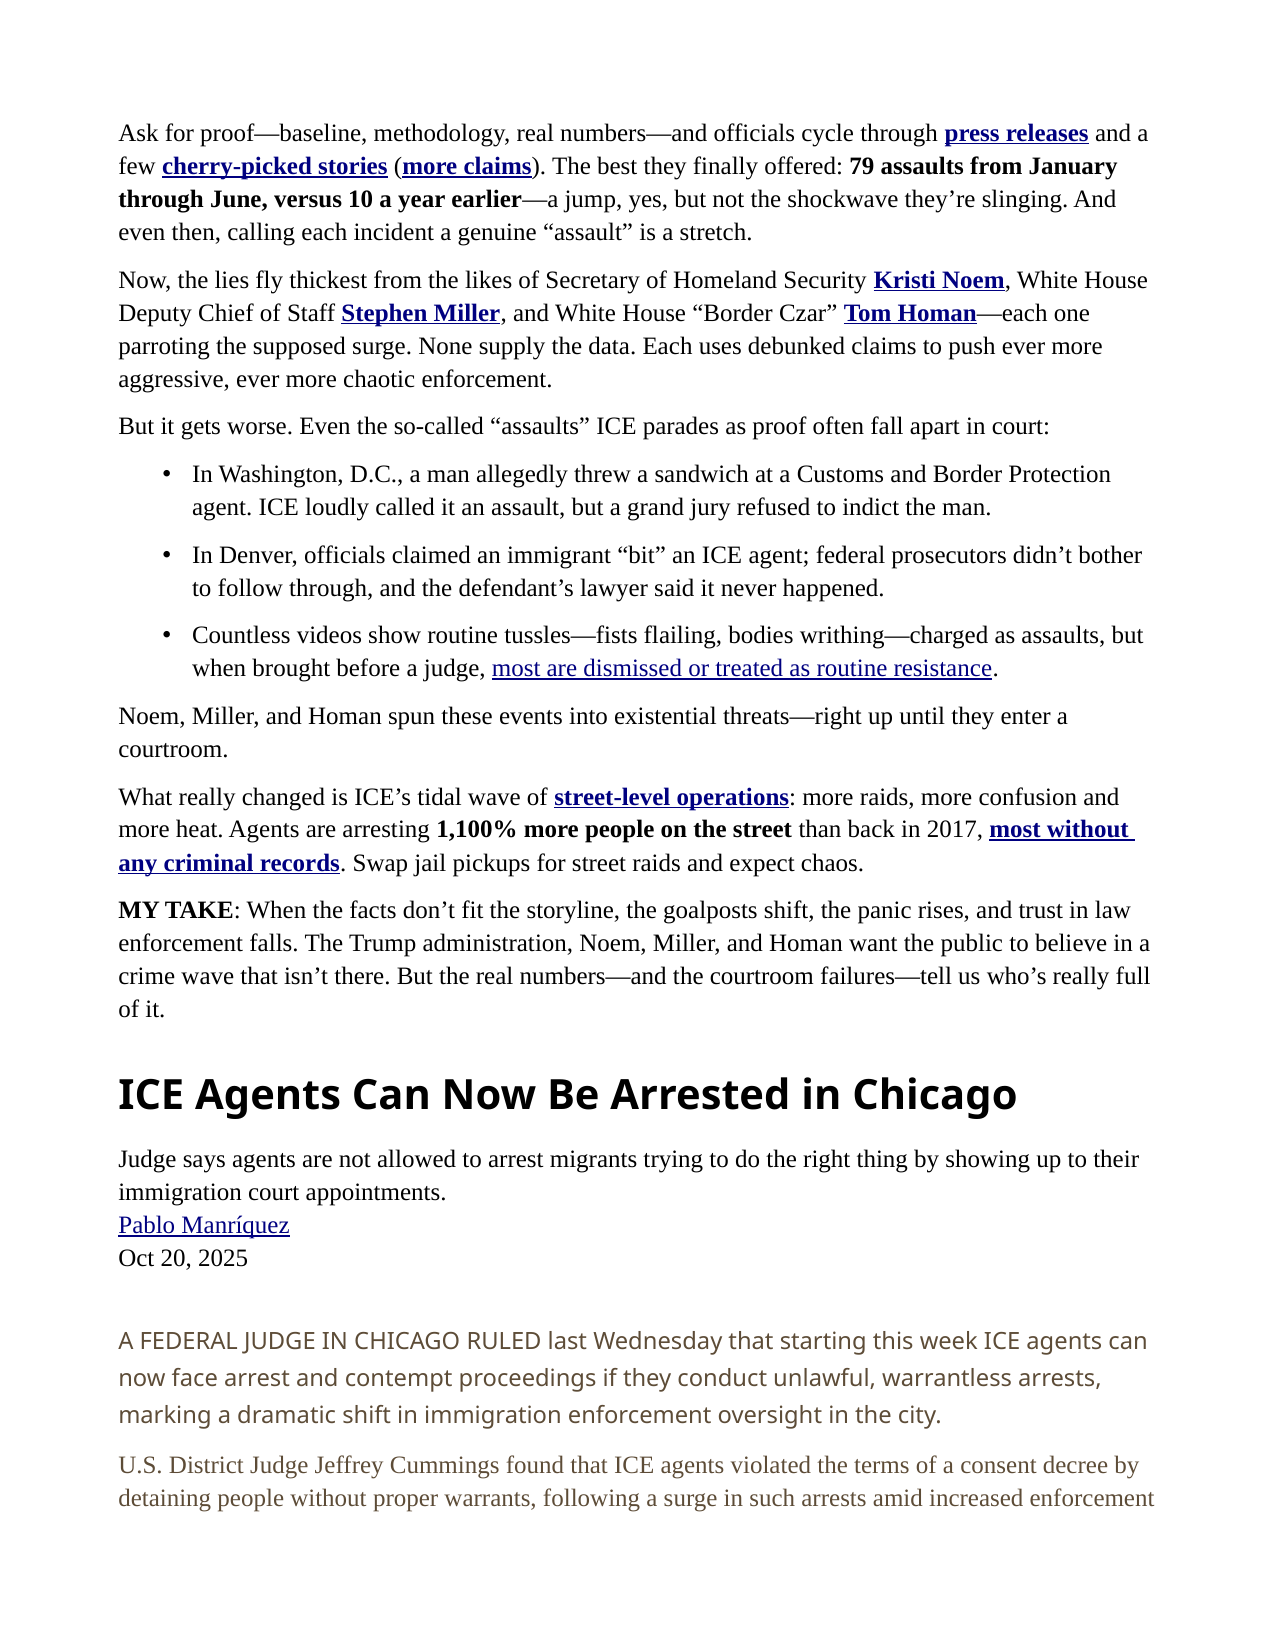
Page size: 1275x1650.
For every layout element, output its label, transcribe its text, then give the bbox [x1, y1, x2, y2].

list In Washington, D.C., a man allegedly threw a sandwich at a Customs and Border Protection agent. ICE loudly called it an assault, but a grand jury refused to indict the man. [162, 459, 1157, 521]
text Pablo Manríquez [118, 1210, 1157, 1239]
list Countless videos show routine tussles—fists flailing, bodies writhing—charged as assaults, but when brought before a judge, most are dismissed or treated as routine resistance. [162, 620, 1157, 682]
text Ask for proof—baseline, methodology, real numbers—and officials cycle through press releases and a few cherry-picked stories (more claims). The best they finally offered: 79 assaults from January through June, versus 10 a year earlier—a jump, yes, but not the shockwave they’re slinging. And even then, calling each incident a genuine “assault” is a stretch. [118, 118, 1157, 246]
text Now, the lies fly thickest from the likes of Secretary of Homeland Security Kristi Noem, White House Deputy Chief of Staff Stephen Miller, and White House “Border Czar” Tom Homan—each one parroting the supposed surge. None supply the data. Each uses debunked claims to push ever more aggressive, ever more chaotic enforcement. [118, 265, 1157, 393]
text U.S. District Judge Jeffrey Cummings found that ICE agents violated the terms of a consent decree by detaining people without proper warrants, following a surge in such arrests amid increased enforcement [118, 1450, 1157, 1512]
text But it gets worse. Even the so-called “assaults” ICE parades as proof often fall apart in court: [118, 411, 1157, 440]
text Noem, Miller, and Homan spun these events into existential threats—right up until they enter a courtroom. [118, 701, 1157, 763]
list In Denver, officials claimed an immigrant “bit” an ICE agent; federal prosecutors didn’t bother to follow through, and the defendant’s lawyer said it never happened. [162, 540, 1157, 601]
text Judge says agents are not allowed to arrest migrants trying to do the right thing by showing up to their immigration court appointments. [118, 1144, 1157, 1206]
text Oct 20, 2025 [118, 1243, 1157, 1272]
text MY TAKE: When the facts don’t fit the storyline, the goalposts shift, the panic rises, and trust in law enforcement falls. The Trump administration, Noem, Miller, and Homan want the public to believe in a crime wave that isn’t there. But the real numbers—and the courtroom failures—tell us who’s really full of it. ICE Agents Can Now Be Arrested in Chicago [118, 895, 1157, 1121]
text What really changed is ICE’s tidal wave of street-level operations: more raids, more confusion and more heat. Agents are arresting 1,100% more people on the street than back in 2017, most without any criminal records. Swap jail pickups for street raids and expect chaos. [118, 782, 1157, 876]
text A FEDERAL JUDGE IN CHICAGO RULED last Wednesday that starting this week ICE agents can now face arrest and contempt proceedings if they conduct unlawful, warrantless arrests, marking a dramatic shift in immigration enforcement oversight in the city. [118, 1324, 1157, 1431]
